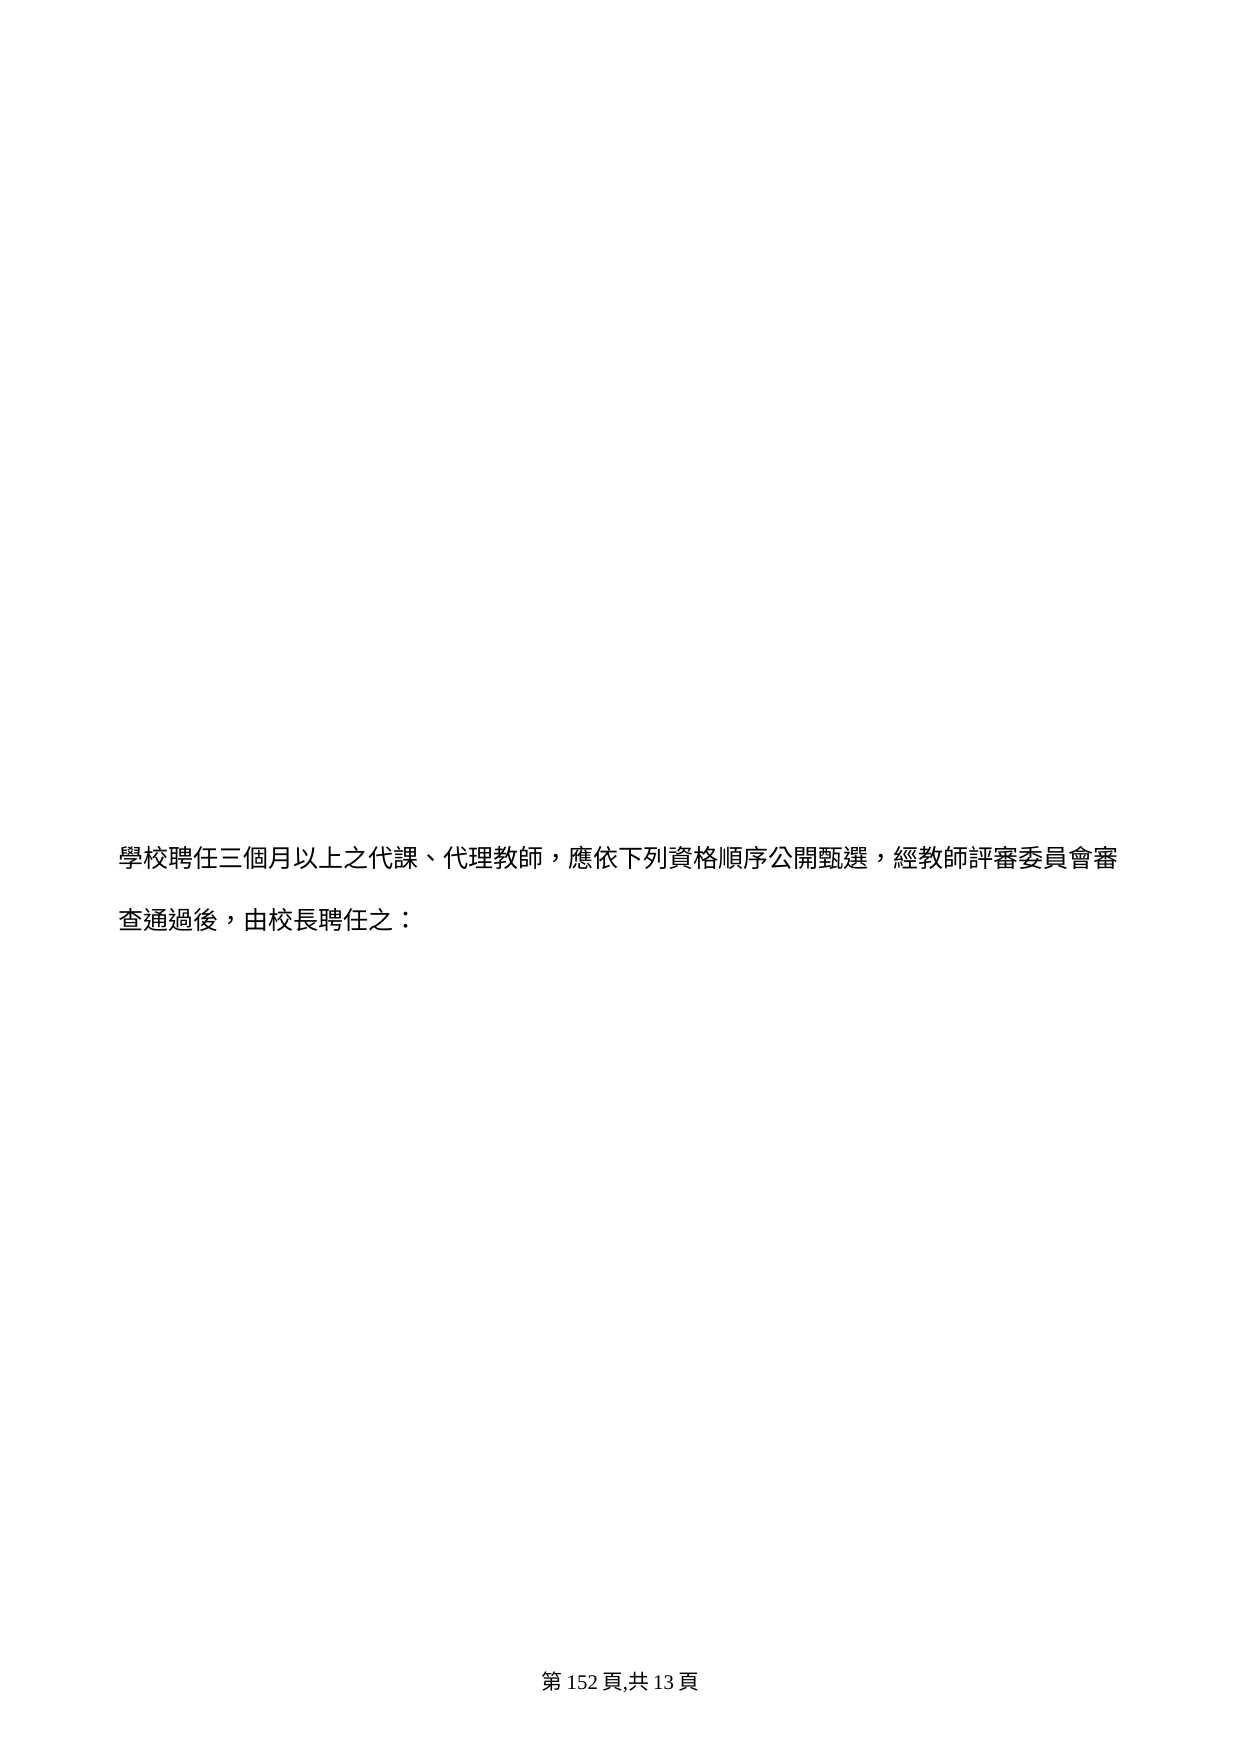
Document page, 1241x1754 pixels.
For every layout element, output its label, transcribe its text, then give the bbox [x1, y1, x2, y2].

text 學校聘任三個月以上之代課、代理教師，應依下列資格順序公開甄選，經教師評審委員會審查通過後，由校長聘任之： [118, 814, 1122, 939]
